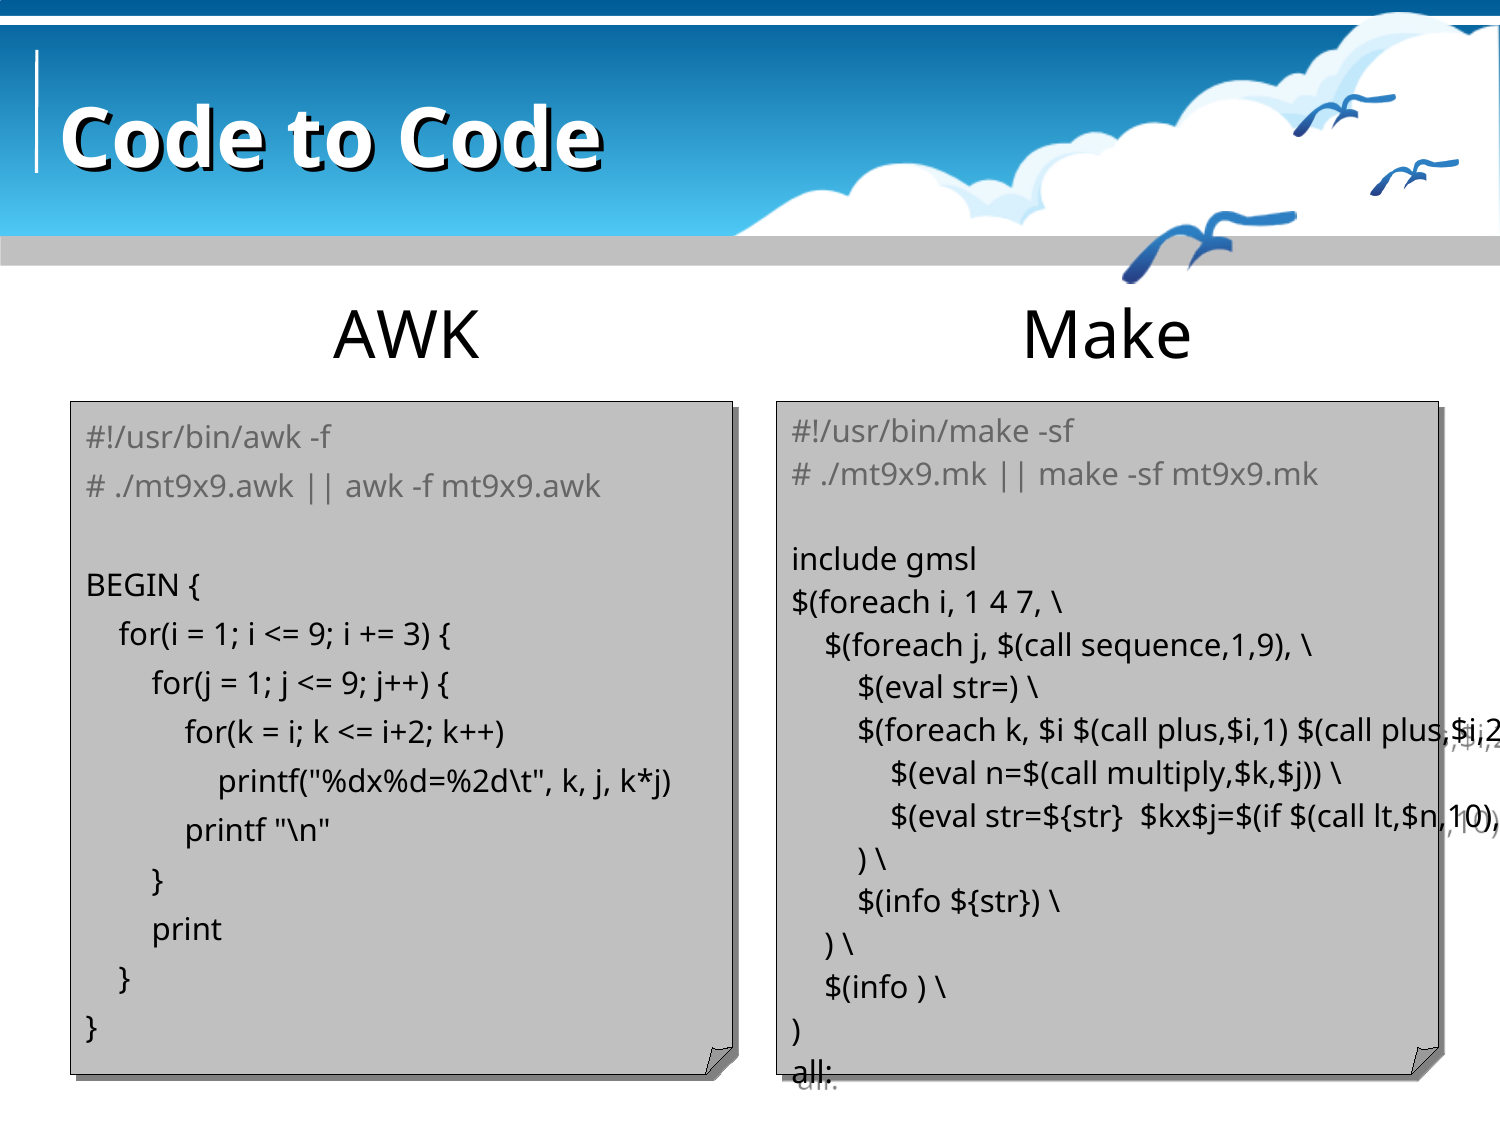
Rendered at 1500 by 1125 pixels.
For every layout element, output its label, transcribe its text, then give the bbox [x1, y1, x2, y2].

text_box AWK [318, 283, 591, 388]
text_box Make [1006, 283, 1279, 388]
picture [730, 12, 1500, 284]
title Code to Code [59, 86, 1465, 186]
text_box #!/usr/bin/awk -f # ./mt9x9.awk || awk -f mt9x9.awk BEGIN { for(i = 1; i <= 9; i += 3) { for(j = 1; j <= 9; j++) { for(k = i; k <= i+2; k++) printf("%dx%d=%2d\t", k, j, k*j) printf "\n" } print } } [70, 401, 733, 1075]
text_box #!/usr/bin/make -sf # ./mt9x9.mk || make -sf mt9x9.mk include gmsl $(foreach i, 1 4 7, \ $(foreach j, $(call sequence,1,9), \ $(eval str=) \ $(foreach k, $i $(call plus,$i,1) $(call plus,$i,2), \ $(eval n=$(call multiply,$k,$j)) \ $(eval str=${str} $kx$j=$(if $(call lt,$n,10), ,)$n) \ ) \ $(info ${str}) \ ) \ $(info ) \ ) all: [776, 401, 1439, 1075]
